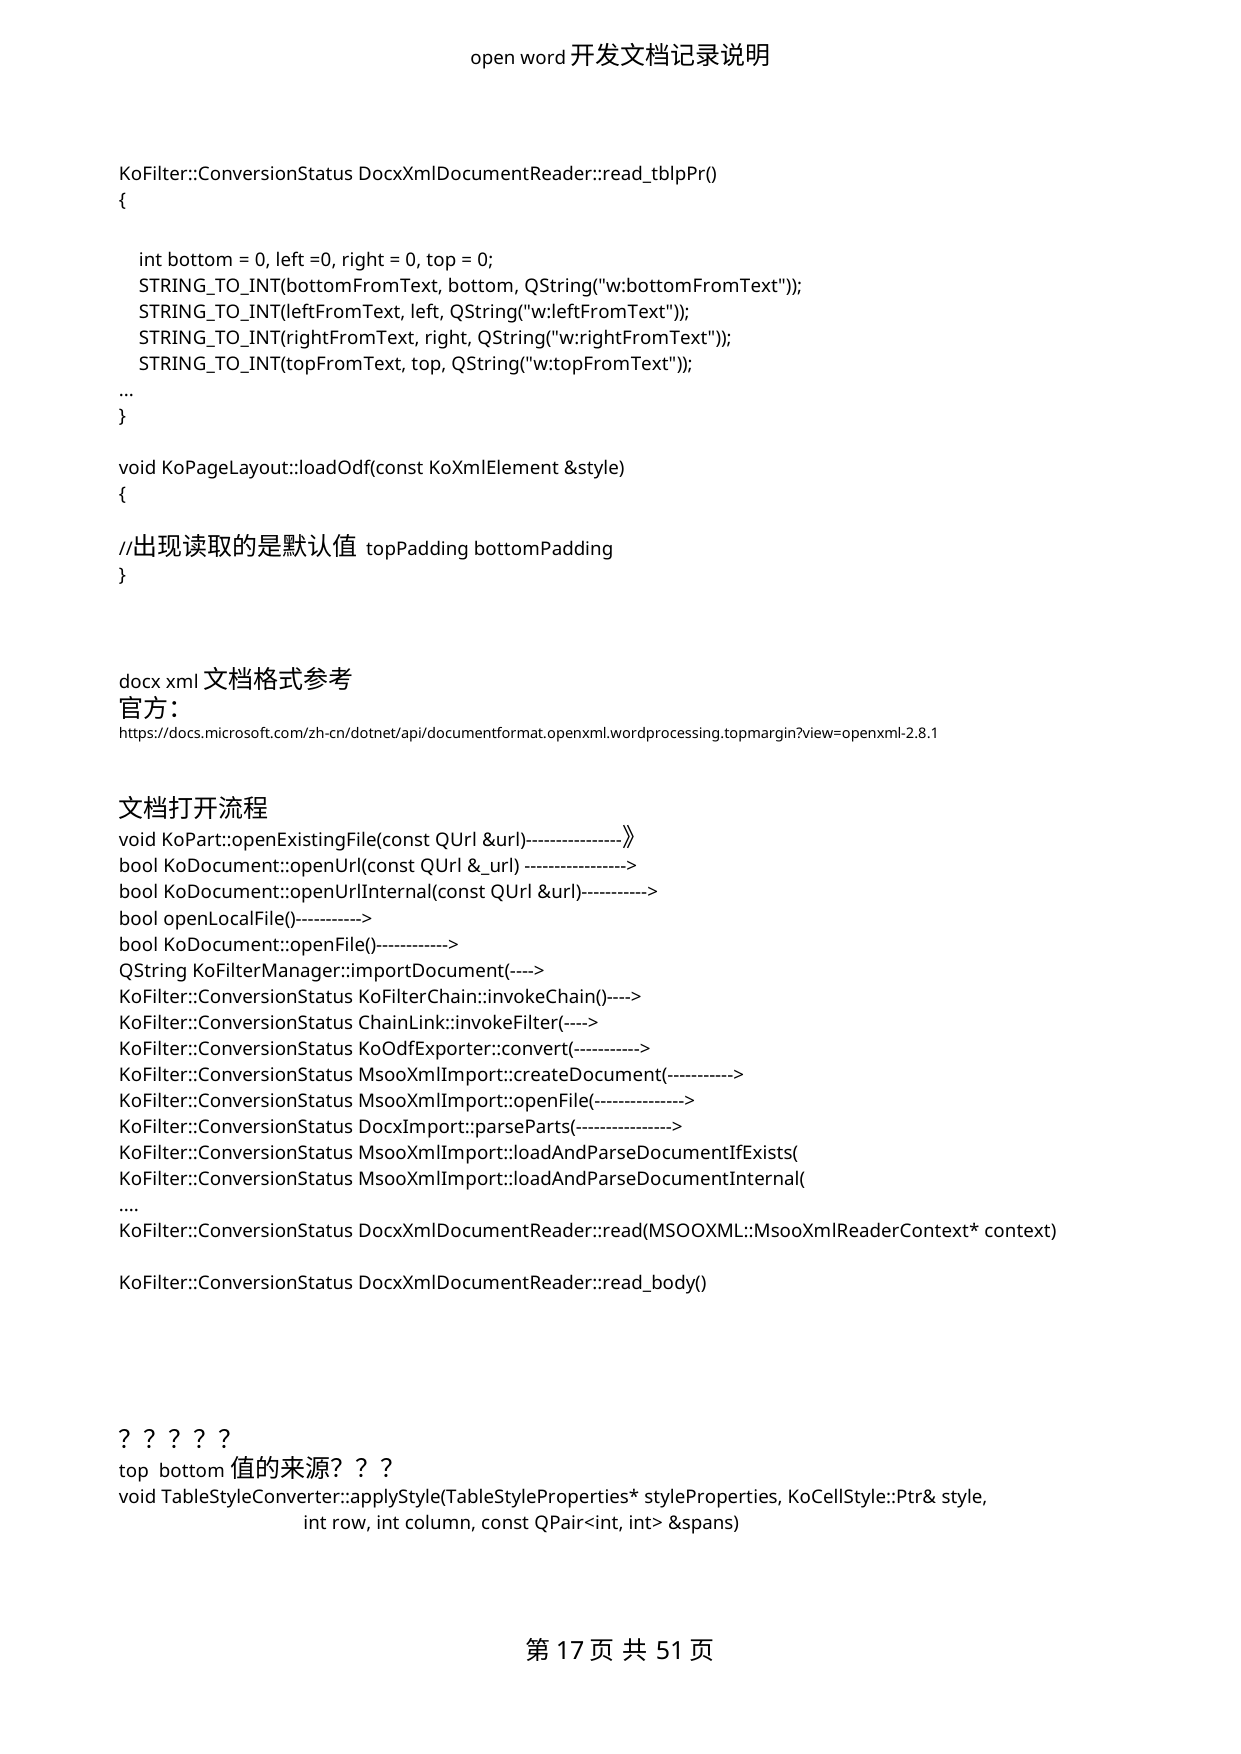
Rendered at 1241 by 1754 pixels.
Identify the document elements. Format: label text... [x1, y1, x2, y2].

text { [119, 185, 1121, 211]
text bool KoDocument::openUrl(const QUrl &_url) -----------------> [119, 852, 1121, 878]
text 官方： [119, 694, 1121, 723]
text ？？？？？ [119, 1425, 1121, 1454]
text ... [119, 376, 1121, 402]
text void TableStyleConverter::applyStyle(TableStyleProperties* styleProperties, KoCellStyle::Ptr& style, [119, 1483, 1121, 1509]
text KoFilter::ConversionStatus MsooXmlImport::openFile(---------------> [119, 1087, 1121, 1113]
text KoFilter::ConversionStatus DocxXmlDocumentReader::read_tblpPr() [119, 159, 1121, 185]
text } [119, 561, 1121, 587]
text //出现读取的是默认值 topPadding bottomPadding [119, 532, 1121, 561]
text STRING_TO_INT(leftFromText, left, QString("w:leftFromText")); [119, 297, 1121, 323]
text STRING_TO_INT(topFromText, top, QString("w:topFromText")); [119, 349, 1121, 376]
text void KoPageLayout::loadOdf(const KoXmlElement &style) [119, 454, 1121, 480]
text { [119, 480, 1121, 506]
text KoFilter::ConversionStatus MsooXmlImport::loadAndParseDocumentIfExists( [119, 1139, 1121, 1165]
text void KoPart::openExistingFile(const QUrl &url)----------------》 [119, 823, 1121, 852]
text 文档打开流程 [119, 794, 1121, 823]
text KoFilter::ConversionStatus DocxXmlDocumentReader::read(MSOOXML::MsooXmlReaderContext* context) [119, 1217, 1121, 1243]
text STRING_TO_INT(rightFromText, right, QString("w:rightFromText")); [119, 323, 1121, 349]
text docx xml 文档格式参考 [119, 665, 1121, 694]
text .... [119, 1191, 1121, 1217]
text bool openLocalFile()-----------> [119, 904, 1121, 931]
text KoFilter::ConversionStatus DocxXmlDocumentReader::read_body() [119, 1269, 1121, 1295]
text KoFilter::ConversionStatus KoFilterChain::invokeChain()----> [119, 983, 1121, 1009]
text top bottom 值的来源？？？ [119, 1454, 1121, 1483]
text KoFilter::ConversionStatus ChainLink::invokeFilter(----> [119, 1009, 1121, 1035]
text bool KoDocument::openFile()------------> [119, 931, 1121, 957]
text KoFilter::ConversionStatus MsooXmlImport::createDocument(-----------> [119, 1061, 1121, 1087]
text KoFilter::ConversionStatus DocxImport::parseParts(----------------> [119, 1113, 1121, 1139]
text bool KoDocument::openUrlInternal(const QUrl &url)-----------> [119, 878, 1121, 904]
text KoFilter::ConversionStatus KoOdfExporter::convert(-----------> [119, 1035, 1121, 1061]
text KoFilter::ConversionStatus MsooXmlImport::loadAndParseDocumentInternal( [119, 1165, 1121, 1191]
text QString KoFilterManager::importDocument(----> [119, 957, 1121, 983]
text STRING_TO_INT(bottomFromText, bottom, QString("w:bottomFromText")); [119, 271, 1121, 297]
text int row, int column, const QPair<int, int> &spans) [119, 1509, 1121, 1535]
text int bottom = 0, left =0, right = 0, top = 0; [119, 245, 1121, 271]
text https://docs.microsoft.com/zh-cn/dotnet/api/documentformat.openxml.wordprocessing.topmargin?view=openxml-2.8.1 [119, 723, 1121, 742]
text } [119, 402, 1121, 428]
